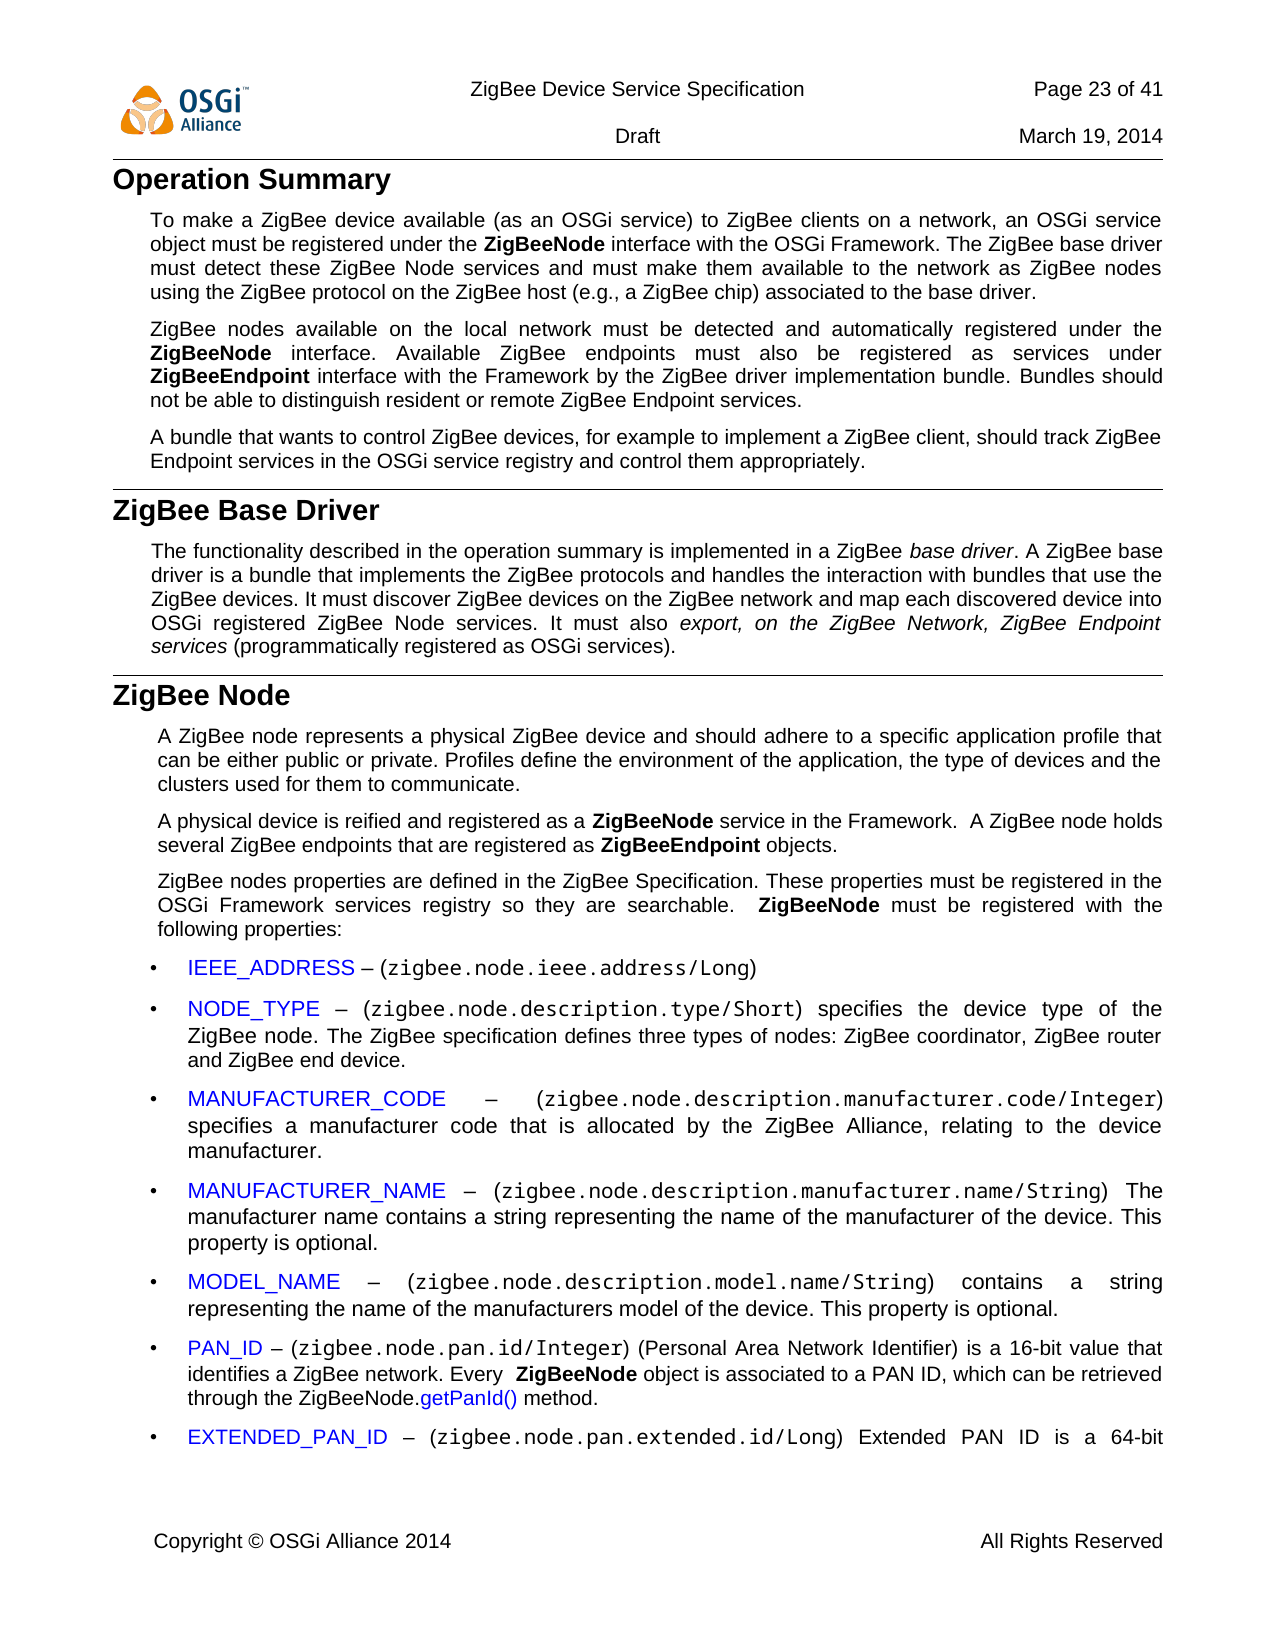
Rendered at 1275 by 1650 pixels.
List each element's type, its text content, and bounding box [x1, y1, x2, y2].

list MANUFACTURER_NAME – (zigbee.node.description.manufacturer.name/String) The manufacturer name contains a string representing the name of the manufacturer of the device. This property is optional. [150, 1176, 1163, 1254]
list MANUFACTURER_CODE – (zigbee.node.description.manufacturer.code/Integer) specifies a manufacturer code that is allocated by the ZigBee Alliance, relating to the device manufacturer. [150, 1084, 1163, 1163]
list IEEE_ADDRESS – (zigbee.node.ieee.address/Long) [150, 953, 1163, 982]
text To make a ZigBee device available (as an OSGi service) to ZigBee clients on a network, an OSGi service object must be registered under the ZigBeeNode interface with the OSGi Framework. The ZigBee base driver must detect these ZigBee Node services and must make them available to the network as ZigBee nodes using the ZigBee protocol on the ZigBee host (e.g., a ZigBee chip) associated to the base driver. [150, 208, 1163, 304]
subtitle ZigBee Node [112, 676, 1163, 712]
text ZigBee nodes available on the local network must be detected and automatically registered under the ZigBeeNode interface. Available ZigBee endpoints must also be registered as services under ZigBeeEndpoint interface with the Framework by the ZigBee driver implementation bundle. Bundles should not be able to distinguish resident or remote ZigBee Endpoint services. [150, 316, 1163, 412]
list EXTENDED_PAN_ID – (zigbee.node.pan.extended.id/Long) Extended PAN ID is a 64-bit [150, 1422, 1163, 1451]
text A ZigBee node represents a physical ZigBee device and should adhere to a specific application profile that can be either public or private. Profiles define the environment of the application, the type of devices and the clusters used for them to communicate. [157, 724, 1163, 796]
list MODEL_NAME – (zigbee.node.description.model.name/String) contains a string representing the name of the manufacturers model of the device. This property is optional. [150, 1267, 1163, 1321]
text The functionality described in the operation summary is implemented in a ZigBee base driver. A ZigBee base driver is a bundle that implements the ZigBee protocols and handles the interaction with bundles that use the ZigBee devices. It must discover ZigBee devices on the ZigBee network and map each discovered device into OSGi registered ZigBee Node services. It must also export, on the ZigBee Network, ZigBee Endpoint services (programmatically registered as OSGi services). [151, 538, 1163, 658]
subtitle Operation Summary [112, 160, 1163, 196]
text ZigBee nodes properties are defined in the ZigBee Specification. These properties must be registered in the OSGi Framework services registry so they are searchable. ZigBeeNode must be registered with the following properties: [157, 869, 1163, 941]
picture [113, 78, 257, 142]
list PAN_ID – (zigbee.node.pan.id/Integer) (Personal Area Network Identifier) is a 16-bit value that identifies a ZigBee network. Every ZigBeeNode object is associated to a PAN ID, which can be retrieved through the ZigBeeNode.getPanId() method. [150, 1333, 1163, 1409]
text A bundle that wants to control ZigBee devices, for example to implement a ZigBee client, should track ZigBee Endpoint services in the OSGi service registry and control them appropriately. [150, 425, 1163, 473]
text A physical device is reified and registered as a ZigBeeNode service in the Framework. A ZigBee node holds several ZigBee endpoints that are registered as ZigBeeEndpoint objects. [157, 808, 1163, 856]
subtitle ZigBee Base Driver [112, 490, 1163, 526]
list NODE_TYPE – (zigbee.node.description.type/Short) specifies the device type of the ZigBee node. The ZigBee specification defines three types of nodes: ZigBee coordinator, ZigBee router and ZigBee end device. [150, 994, 1163, 1072]
